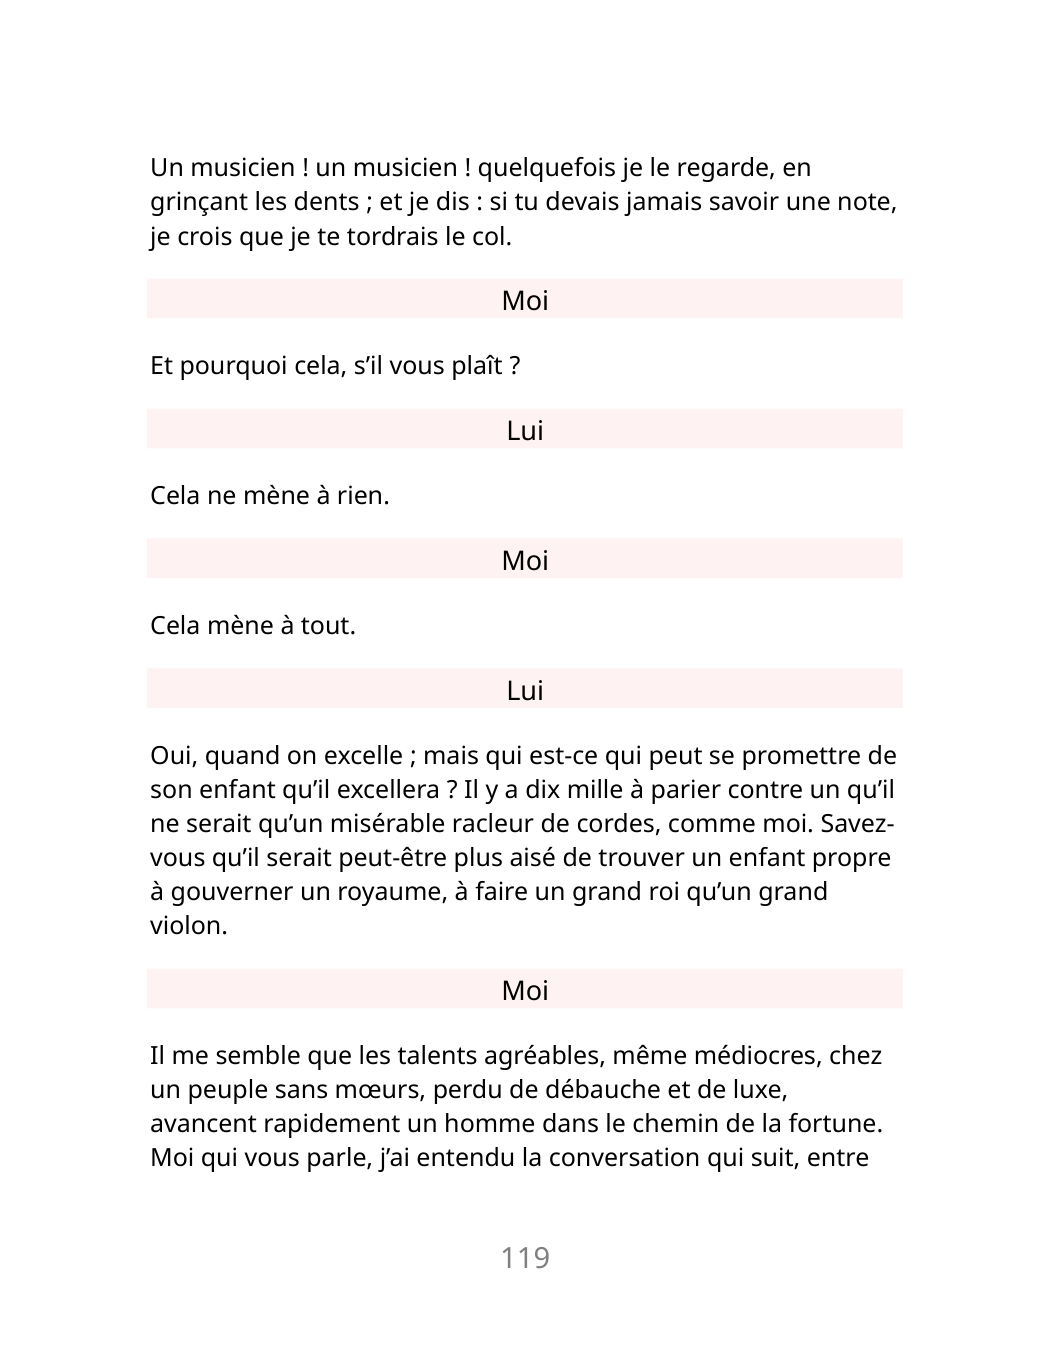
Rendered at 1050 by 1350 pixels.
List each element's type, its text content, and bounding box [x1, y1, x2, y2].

text Un musicien ! un musicien ! quelquefois je le regarde, en grinçant les dents ; et je dis : si tu devais jamais savoir une note, je crois que je te tordrais le col. [150, 150, 900, 252]
text Lui [147, 668, 903, 708]
text Cela ne mène à rien. [150, 478, 900, 512]
text Et pourquoi cela, s’il vous plaît ? [150, 348, 900, 382]
text Cela mène à tout. [150, 608, 900, 642]
text Il me semble que les talents agréables, même médiocres, chez un peuple sans mœurs, perdu de débauche et de luxe, avancent rapidement un homme dans le chemin de la fortune. Moi qui vous parle, j’ai entendu la conversation qui suit, entre [150, 1038, 900, 1174]
text Moi [147, 538, 903, 578]
text Moi [147, 969, 903, 1008]
text Oui, quand on excelle ; mais qui est-ce qui peut se promettre de son enfant qu’il excellera ? Il y a dix mille à parier contre un qu’il ne serait qu’un misérable racleur de cordes, comme moi. Savez-vous qu’il serait peut-être plus aisé de trouver un enfant propre à gouverner un royaume, à faire un grand roi qu’un grand violon. [150, 738, 900, 942]
text Lui [147, 409, 903, 448]
text Moi [147, 279, 903, 318]
